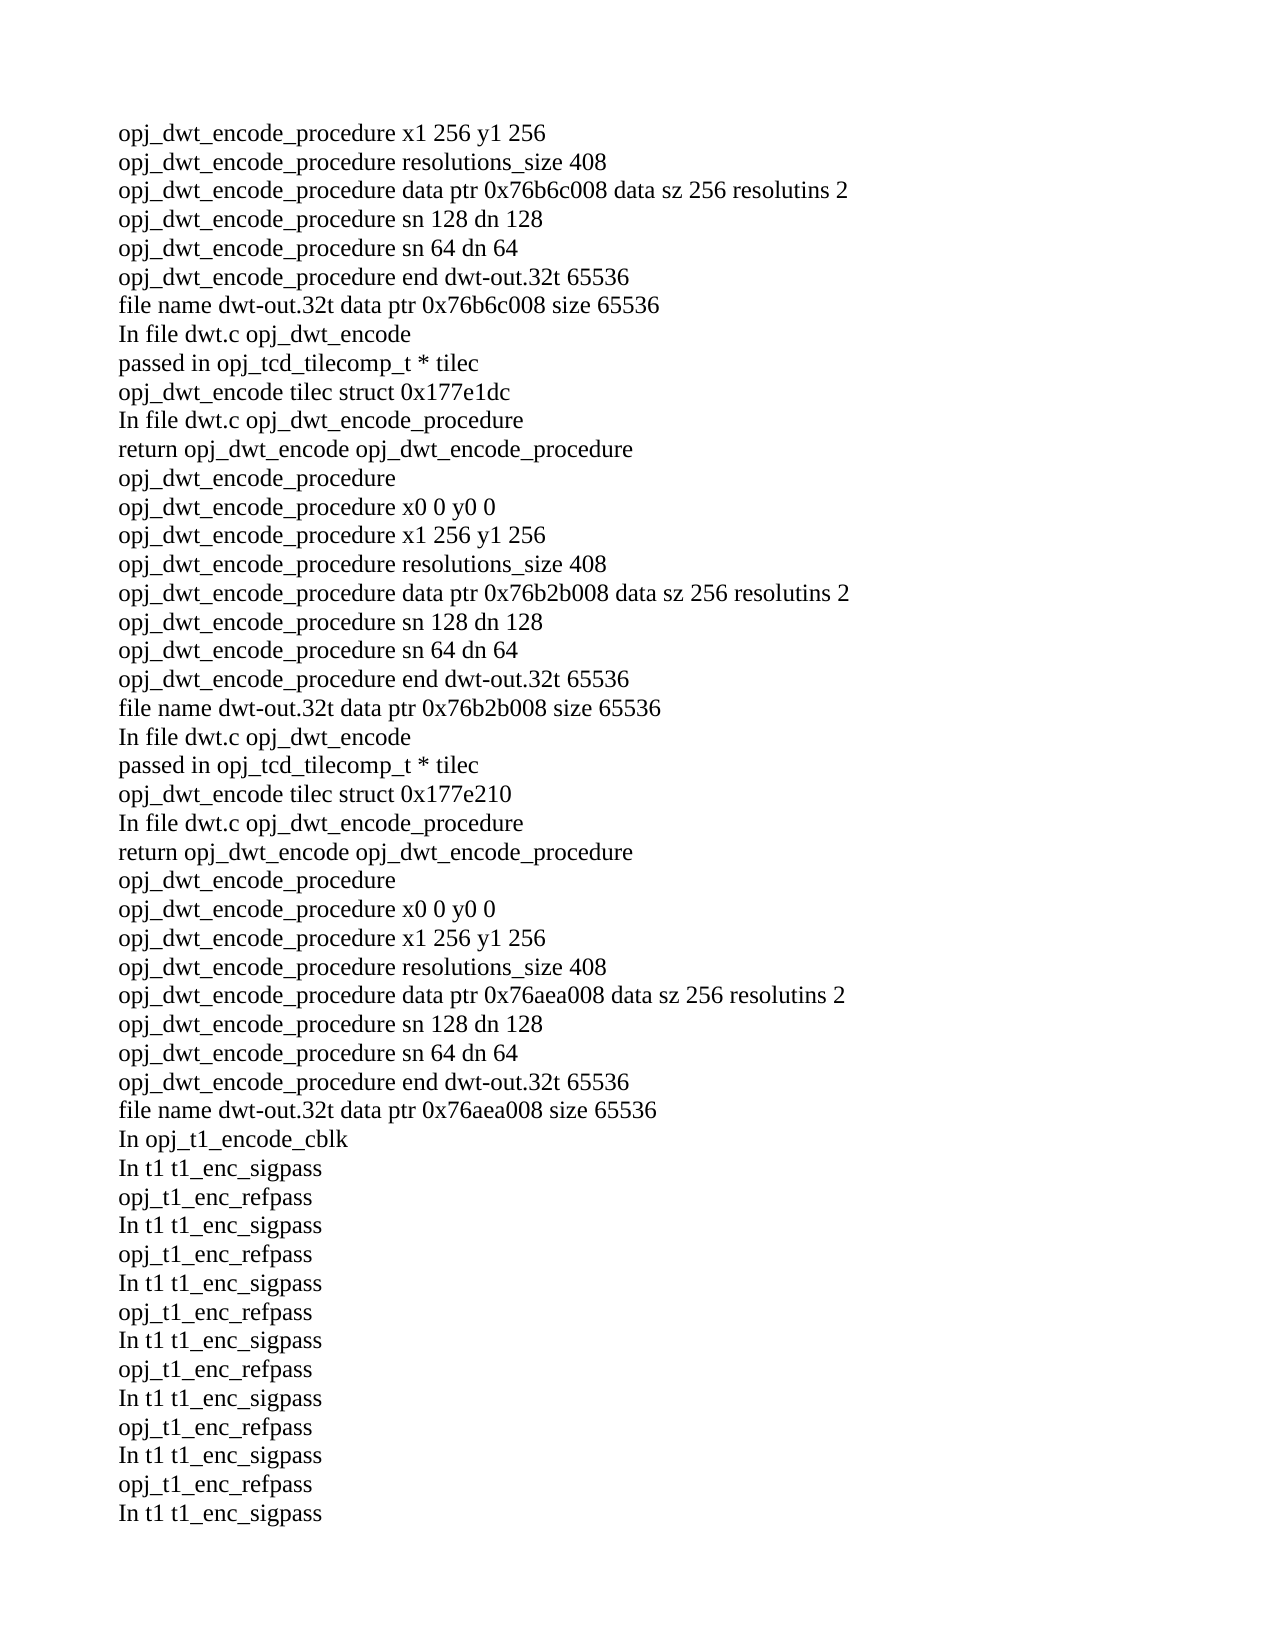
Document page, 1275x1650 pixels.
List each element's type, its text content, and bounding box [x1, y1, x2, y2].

text opj_dwt_encode_procedure [118, 463, 1157, 492]
text opj_dwt_encode_procedure [118, 866, 1157, 894]
text In t1 t1_enc_sigpass [118, 1441, 1157, 1469]
text opj_dwt_encode tilec struct 0x177e1dc [118, 377, 1157, 406]
text return opj_dwt_encode opj_dwt_encode_procedure [118, 434, 1157, 463]
text opj_dwt_encode_procedure data ptr 0x76aea008 data sz 256 resolutins 2 [118, 981, 1157, 1009]
text opj_dwt_encode_procedure x1 256 y1 256 [118, 521, 1157, 549]
text return opj_dwt_encode opj_dwt_encode_procedure [118, 837, 1157, 866]
text In file dwt.c opj_dwt_encode [118, 722, 1157, 751]
text file name dwt-out.32t data ptr 0x76b6c008 size 65536 [118, 291, 1157, 319]
text In t1 t1_enc_sigpass [118, 1326, 1157, 1354]
text opj_dwt_encode_procedure sn 64 dn 64 [118, 636, 1157, 664]
text file name dwt-out.32t data ptr 0x76b2b008 size 65536 [118, 693, 1157, 722]
text In file dwt.c opj_dwt_encode [118, 319, 1157, 348]
text opj_dwt_encode_procedure x1 256 y1 256 [118, 118, 1157, 147]
text file name dwt-out.32t data ptr 0x76aea008 size 65536 [118, 1096, 1157, 1124]
text opj_dwt_encode_procedure resolutions_size 408 [118, 549, 1157, 578]
text In t1 t1_enc_sigpass [118, 1268, 1157, 1297]
text In opj_t1_encode_cblk [118, 1124, 1157, 1153]
text opj_dwt_encode_procedure sn 128 dn 128 [118, 1009, 1157, 1038]
text opj_dwt_encode_procedure sn 64 dn 64 [118, 1038, 1157, 1067]
text opj_t1_enc_refpass [118, 1297, 1157, 1326]
text opj_dwt_encode_procedure x0 0 y0 0 [118, 894, 1157, 923]
text opj_t1_enc_refpass [118, 1412, 1157, 1441]
text opj_t1_enc_refpass [118, 1469, 1157, 1498]
text passed in opj_tcd_tilecomp_t * tilec [118, 751, 1157, 779]
text opj_dwt_encode_procedure sn 64 dn 64 [118, 233, 1157, 262]
text opj_t1_enc_refpass [118, 1182, 1157, 1211]
text opj_dwt_encode_procedure end dwt-out.32t 65536 [118, 664, 1157, 693]
text opj_dwt_encode_procedure x0 0 y0 0 [118, 492, 1157, 521]
text In t1 t1_enc_sigpass [118, 1498, 1157, 1527]
text opj_dwt_encode_procedure data ptr 0x76b6c008 data sz 256 resolutins 2 [118, 176, 1157, 204]
text opj_dwt_encode_procedure end dwt-out.32t 65536 [118, 1067, 1157, 1096]
text opj_dwt_encode_procedure x1 256 y1 256 [118, 923, 1157, 952]
text passed in opj_tcd_tilecomp_t * tilec [118, 348, 1157, 377]
text In t1 t1_enc_sigpass [118, 1211, 1157, 1239]
text opj_t1_enc_refpass [118, 1239, 1157, 1268]
text opj_dwt_encode_procedure data ptr 0x76b2b008 data sz 256 resolutins 2 [118, 578, 1157, 607]
text opj_dwt_encode_procedure resolutions_size 408 [118, 147, 1157, 176]
text opj_dwt_encode_procedure sn 128 dn 128 [118, 204, 1157, 233]
text In file dwt.c opj_dwt_encode_procedure [118, 808, 1157, 837]
text opj_t1_enc_refpass [118, 1354, 1157, 1383]
text In t1 t1_enc_sigpass [118, 1153, 1157, 1182]
text opj_dwt_encode_procedure sn 128 dn 128 [118, 607, 1157, 636]
text opj_dwt_encode tilec struct 0x177e210 [118, 779, 1157, 808]
text In file dwt.c opj_dwt_encode_procedure [118, 406, 1157, 434]
text opj_dwt_encode_procedure end dwt-out.32t 65536 [118, 262, 1157, 291]
text In t1 t1_enc_sigpass [118, 1383, 1157, 1412]
text opj_dwt_encode_procedure resolutions_size 408 [118, 952, 1157, 981]
